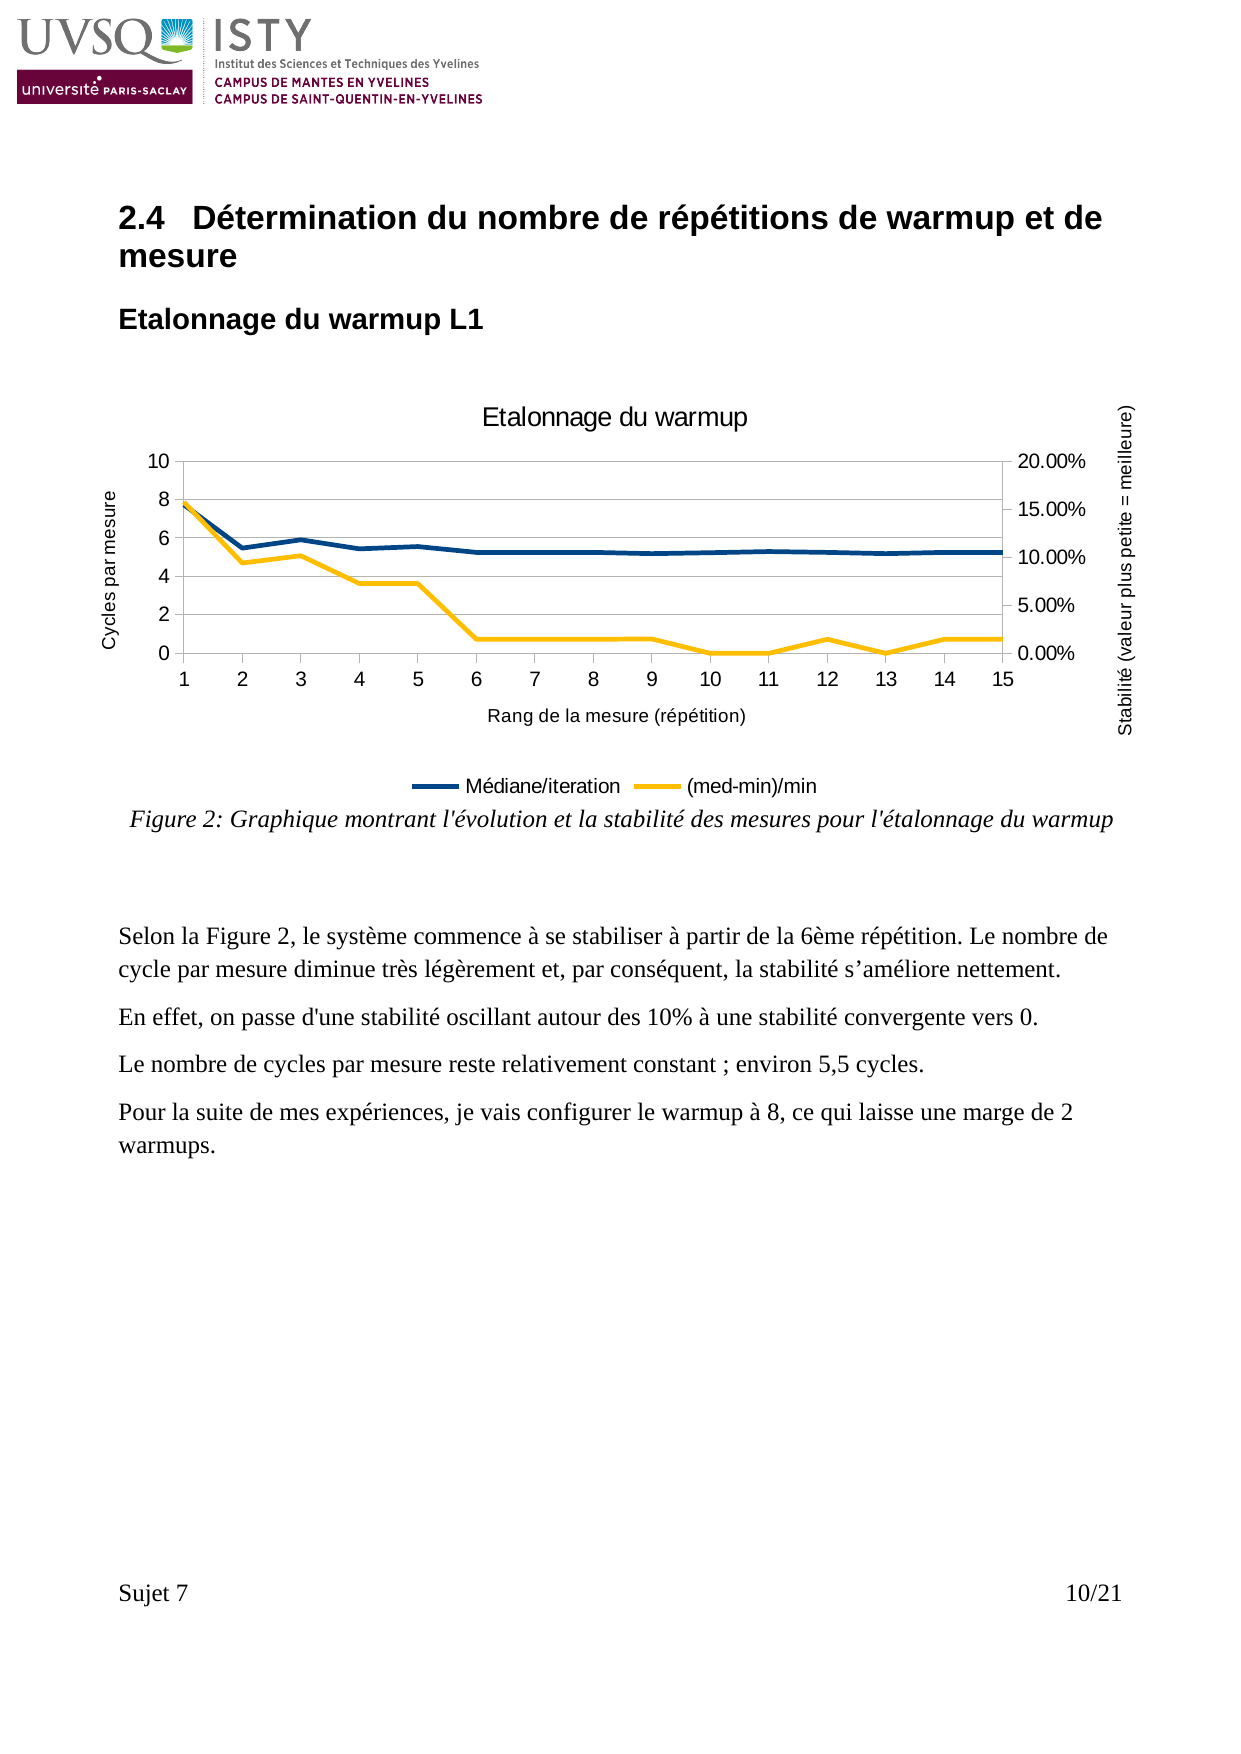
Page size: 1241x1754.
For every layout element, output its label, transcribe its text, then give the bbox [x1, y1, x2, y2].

text Pour la suite de mes expériences, je vais configurer le warmup à 8, ce qui laisse une marge de 2 warmups. [118, 1097, 1122, 1159]
text Figure 2: Graphique montrant l'évolution et la stabilité des mesures pour l'étalonnage du warmup [53, 380, 1191, 833]
text En effet, on passe d'une stabilité oscillant autour des 10% à une stabilité convergente vers 0. [118, 1002, 1122, 1031]
subtitle Etalonnage du warmup L1 [118, 302, 1122, 336]
text Selon la Figure 2, le système commence à se stabiliser à partir de la 6ème répétition. Le nombre de cycle par mesure diminue très légèrement et, par conséquent, la stabilité s’améliore nettement. [118, 921, 1122, 983]
picture [2, 2, 497, 121]
text Le nombre de cycles par mesure reste relativement constant ; environ 5,5 cycles. [118, 1049, 1122, 1078]
subtitle Détermination du nombre de répétitions de warmup et de mesure [118, 198, 1122, 275]
